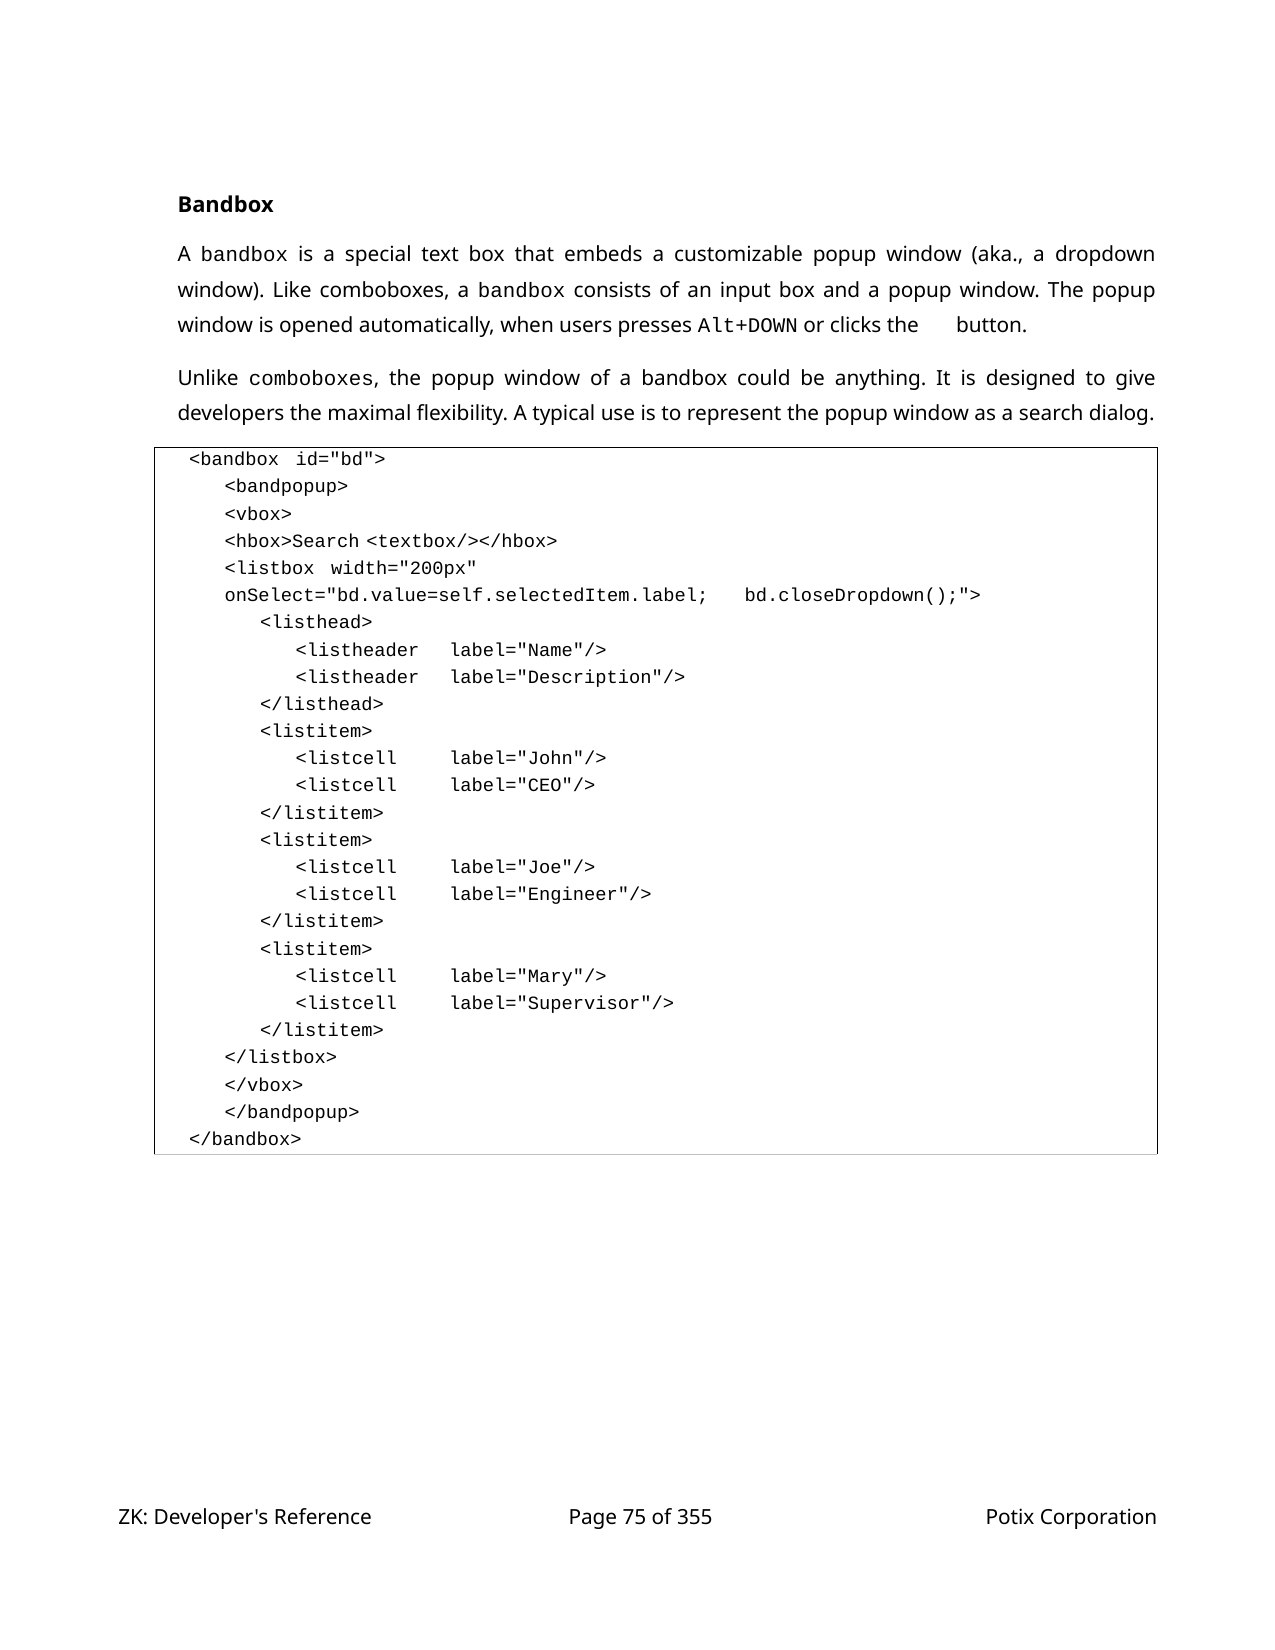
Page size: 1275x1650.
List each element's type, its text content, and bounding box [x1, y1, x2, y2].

text <listcell label="Engineer"/> [155, 882, 1157, 906]
text onSelect="bd.value=self.selectedItem.label; bd.closeDropdown();"> [155, 583, 1157, 607]
text <listheader label="Description"/> [155, 664, 1157, 689]
text <listcell label="Supervisor"/> [155, 991, 1157, 1015]
text <listitem> [155, 828, 1157, 852]
text <listcell label="Mary"/> [155, 964, 1157, 988]
text </listbox> [155, 1045, 1157, 1069]
text <hbox>Search <textbox/></hbox> [155, 529, 1157, 553]
text </listitem> [155, 909, 1157, 933]
text <bandpopup> [155, 474, 1157, 498]
text <listcell label="Joe"/> [155, 855, 1157, 879]
text <bandbox id="bd"> [155, 448, 1157, 471]
text <listhead> [155, 610, 1157, 634]
text </bandpopup> [155, 1099, 1157, 1124]
text </listitem> [155, 801, 1157, 825]
text <listheader label="Name"/> [155, 637, 1157, 662]
text <listitem> [155, 719, 1157, 743]
subtitle Bandbox [177, 189, 1157, 219]
text <vbox> [155, 501, 1157, 526]
text </vbox> [155, 1072, 1157, 1097]
text </bandbox> [155, 1127, 1157, 1154]
text <listitem> [155, 936, 1157, 961]
text </listitem> [155, 1018, 1157, 1042]
text Unlike comboboxes, the popup window of a bandbox could be anything. It is designed to give developers the maximal flexibility. A typical use is to represent the popup window as a search dialog. [177, 363, 1157, 426]
text A bandbox is a special text box that embeds a customizable popup window (aka., a dropdown window). Like comboboxes, a bandbox consists of an input box and a popup window. The popup window is opened automatically, when users presses Alt+DOWN or clicks the button. [177, 239, 1157, 342]
text <listbox width="200px" [155, 556, 1157, 580]
text </listhead> [155, 692, 1157, 716]
text <listcell label="CEO"/> [155, 773, 1157, 798]
text <listcell label="John"/> [155, 746, 1157, 770]
